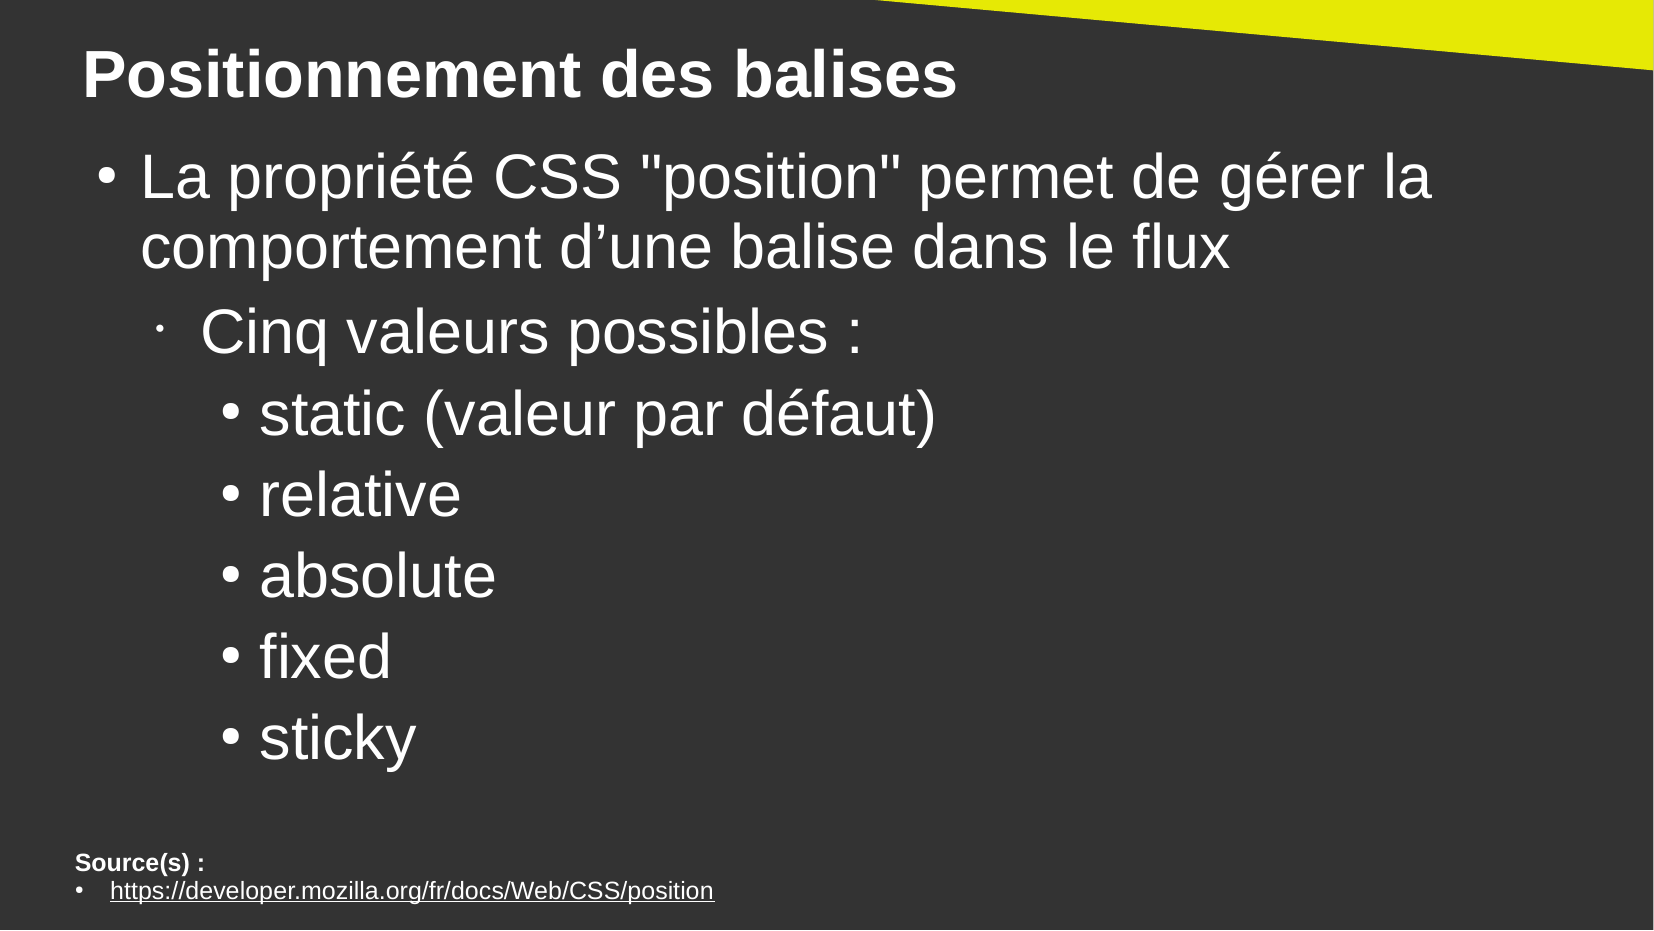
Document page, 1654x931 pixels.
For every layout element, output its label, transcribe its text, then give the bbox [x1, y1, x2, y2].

list La propriété CSS "position" permet de gérer la comportement d’une balise dans le flux Cinq valeurs possibles : static (valeur par défaut) relative absolute fixed sticky [80, 141, 1620, 780]
text_box [875, 0, 1654, 71]
text_box Source(s) : https://developer.mozilla.org/fr/docs/Web/CSS/position [60, 841, 1546, 931]
title Positionnement des balises [82, 37, 1571, 114]
